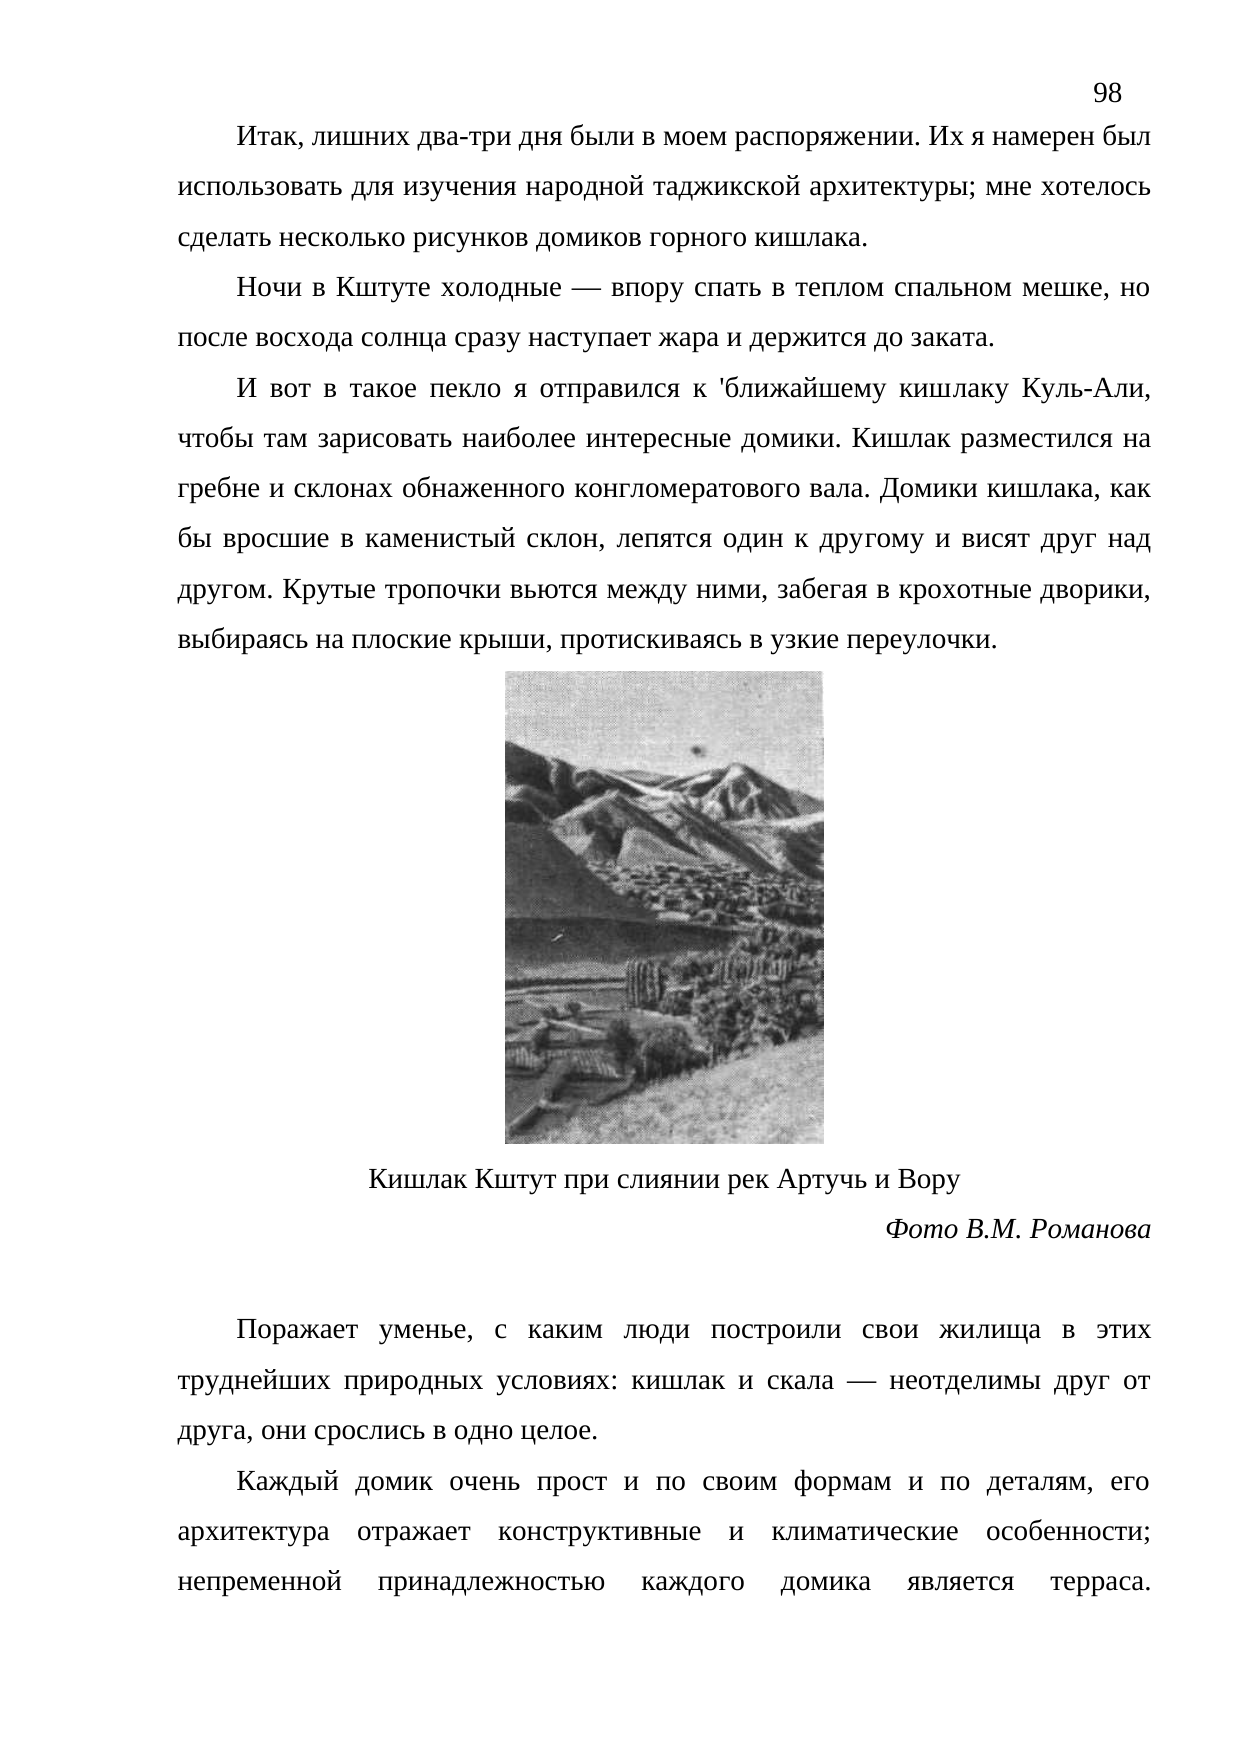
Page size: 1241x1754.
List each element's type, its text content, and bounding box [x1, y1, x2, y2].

text Ночи в Кштуте холодные — впору спать в теплом спальном мешке, но после восхода солнца сразу насту­пает жара и держится до заката. [177, 269, 1152, 353]
text Итак, лишних два-три дня были в моем распоряже­нии. Их я намерен был использовать для изучения на­родной таджикской архитектуры; мне хотелось сделать несколько рисунков домиков горного кишлака. [177, 118, 1152, 252]
text Фото В.М. Романова [177, 1211, 1152, 1244]
text Кишлак Кштут при слиянии рек Артучь и Вору [177, 1161, 1152, 1194]
text Каждый домик очень прост и по своим формам и по деталям, его архитек­тура отражает конструктивные и климатические особенности; непременной принадлежностью каждо­го домика является терра­са. [177, 1463, 1152, 1597]
text И вот в такое пекло я отправился к 'ближайшему киш­лаку Куль-Али, чтобы там зарисовать наиболее интерес­ные домики. Кишлак разместился на гребне и склонах обнаженного конгломератового вала. Домики кишлака, как бы вросшие в каменистый склон, лепятся один к дру­гому и висят друг над другом. Крутые тропочки вьются между ними, забегая в крохотные дворики, выбираясь на плоские крыши, протискиваясь в узкие переулочки. [177, 370, 1152, 655]
picture [505, 671, 824, 1144]
text Поражает уменье, с каким люди построили свои жи­лища в этих труднейших природных условиях: кишлак и скала — неотделимы друг от друга, они срослись в одно целое. [177, 1312, 1152, 1446]
